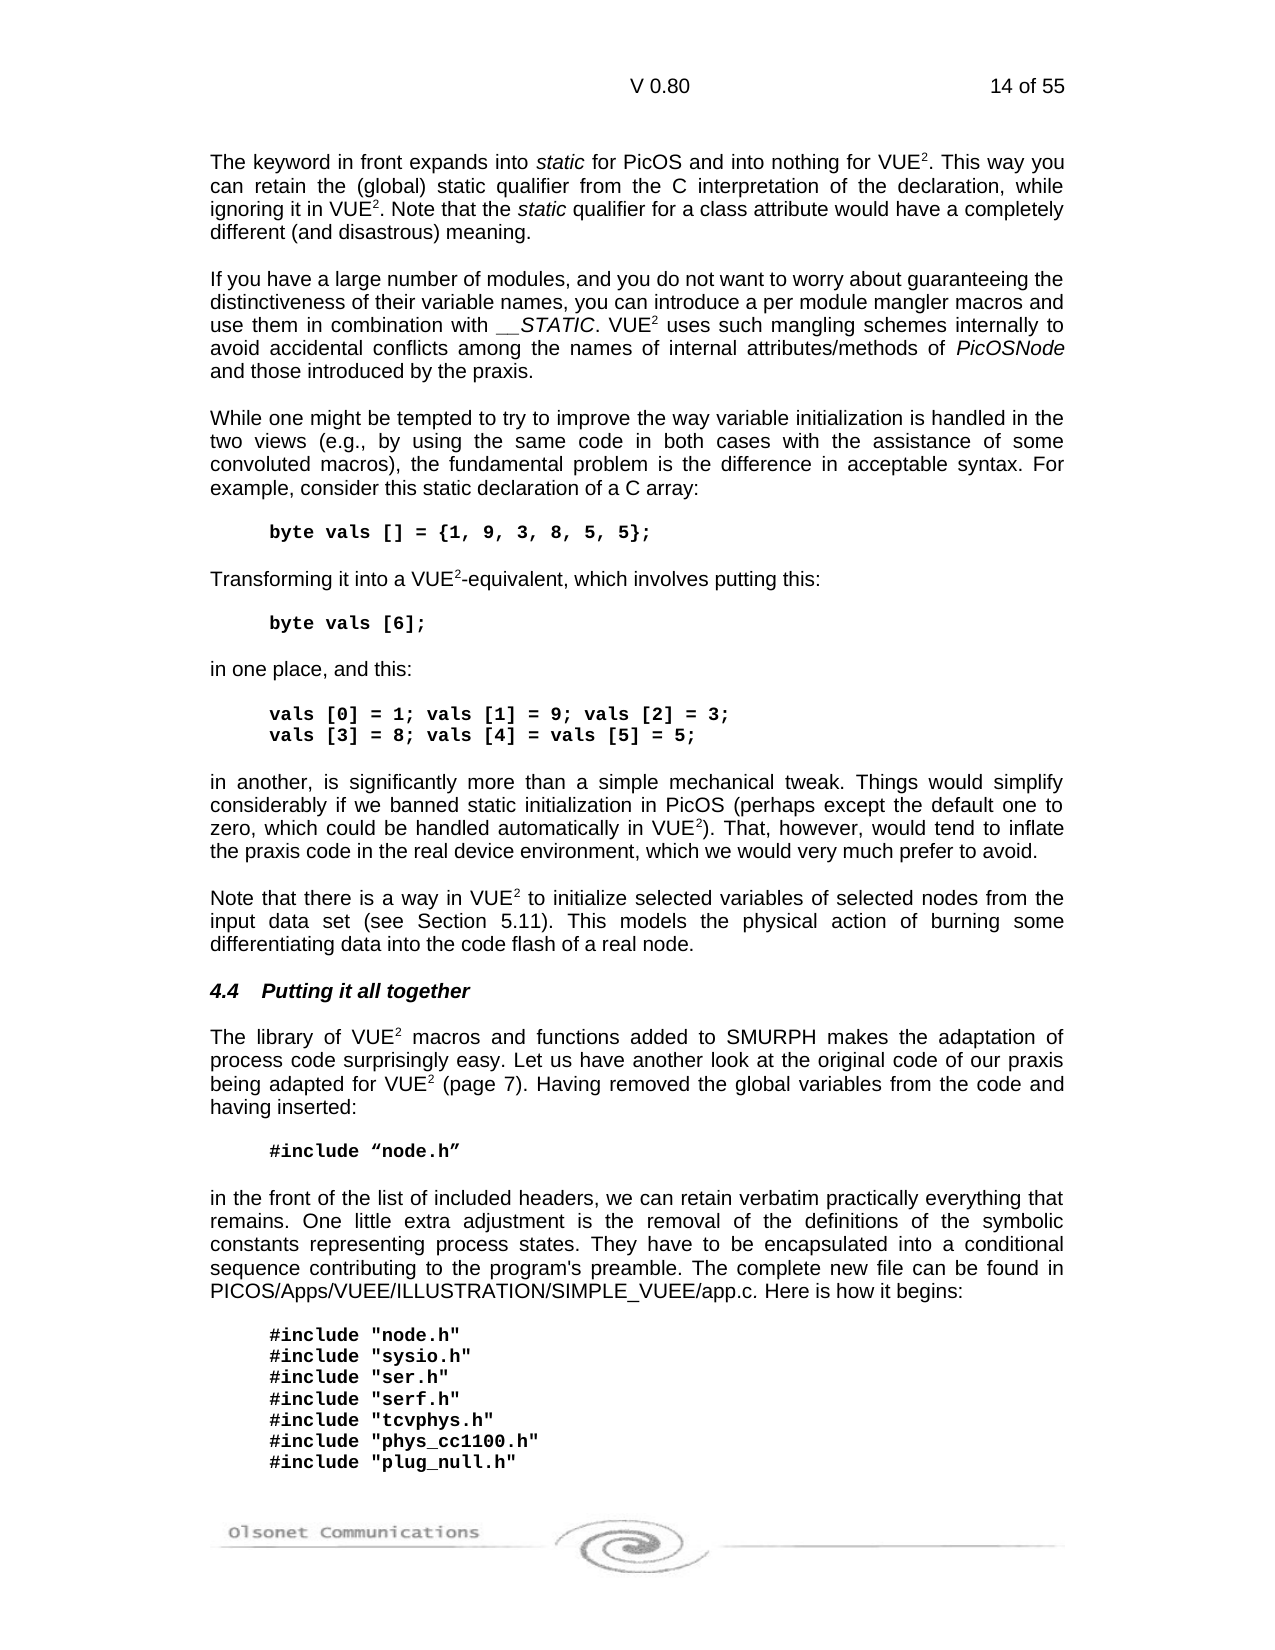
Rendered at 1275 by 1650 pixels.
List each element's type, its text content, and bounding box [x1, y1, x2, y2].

text #include "node.h" [269, 1326, 1065, 1347]
text byte vals [] = {1, 9, 3, 8, 5, 5}; [269, 523, 1065, 544]
text #include "phys_cc1100.h" [269, 1432, 1065, 1453]
text byte vals [6]; [269, 613, 1065, 635]
text vals [3] = 8; vals [4] = vals [5] = 5; [269, 726, 1065, 747]
text Note that there is a way in VUE2 to initialize selected variables of selected nodes from the input data set (see Section 5.11). This models the physical action of burning some differentiating data into the code flash of a real node. [210, 886, 1065, 956]
text in another, is significantly more than a simple mechanical tweak. Things would simplify considerably if we banned static initialization in PicOS (perhaps except the default one to zero, which could be handled automatically in VUE2). That, however, would tend to inflate the praxis code in the real device environment, which we would very much prefer to avoid. [210, 770, 1065, 863]
text If you have a large number of modules, and you do not want to worry about guaranteeing the distinctiveness of their variable names, you can introduce a per module mangler macros and use them in combination with __STATIC. VUE2 uses such mangling schemes internally to avoid accidental conflicts among the names of internal attributes/methods of PicOSNode and those introduced by the praxis. [210, 267, 1065, 383]
text vals [0] = 1; vals [1] = 9; vals [2] = 3; [269, 704, 1065, 726]
text in one place, and this: [210, 658, 1065, 681]
text Transforming it into a VUE2-equivalent, which involves putting this: [210, 567, 1065, 590]
text The keyword in front expands into static for PicOS and into nothing for VUE2. This way you can retain the (global) static qualifier from the C interpretation of the declaration, while ignoring it in VUE2. Note that the static qualifier for a class attribute would have a completely different (and disastrous) meaning. [210, 151, 1065, 244]
text The library of VUE2 macros and functions added to SMURPH makes the adaptation of process code surprisingly easy. Let us have another look at the original code of our praxis being adapted for VUE2 (page 7). Having removed the global variables from the code and having inserted: [210, 1026, 1065, 1119]
text in the front of the list of included headers, we can retain verbatim practically everything that remains. One little extra adjustment is the removal of the definitions of the symbolic constants representing process states. They have to be encapsulated into a conditional sequence contributing to the program's preamble. The complete new file can be found in PICOS/Apps/VUEE/ILLUSTRATION/SIMPLE_VUEE/app.c. Here is how it begins: [210, 1186, 1065, 1302]
text #include "serf.h" [269, 1389, 1065, 1411]
text #include "sysio.h" [269, 1347, 1065, 1368]
picture [210, 1504, 1065, 1596]
text #include "plug_null.h" [269, 1453, 1065, 1474]
text #include "tcvphys.h" [269, 1411, 1065, 1432]
text #include “node.h” [269, 1142, 1065, 1163]
text #include "ser.h" [269, 1368, 1065, 1389]
text While one might be tempted to try to improve the way variable initialization is handled in the two views (e.g., by using the same code in both cases with the assistance of some convoluted macros), the fundamental problem is the difference in acceptable syntax. For example, consider this static declaration of a C array: [210, 406, 1065, 499]
subtitle Putting it all together [210, 979, 1065, 1002]
